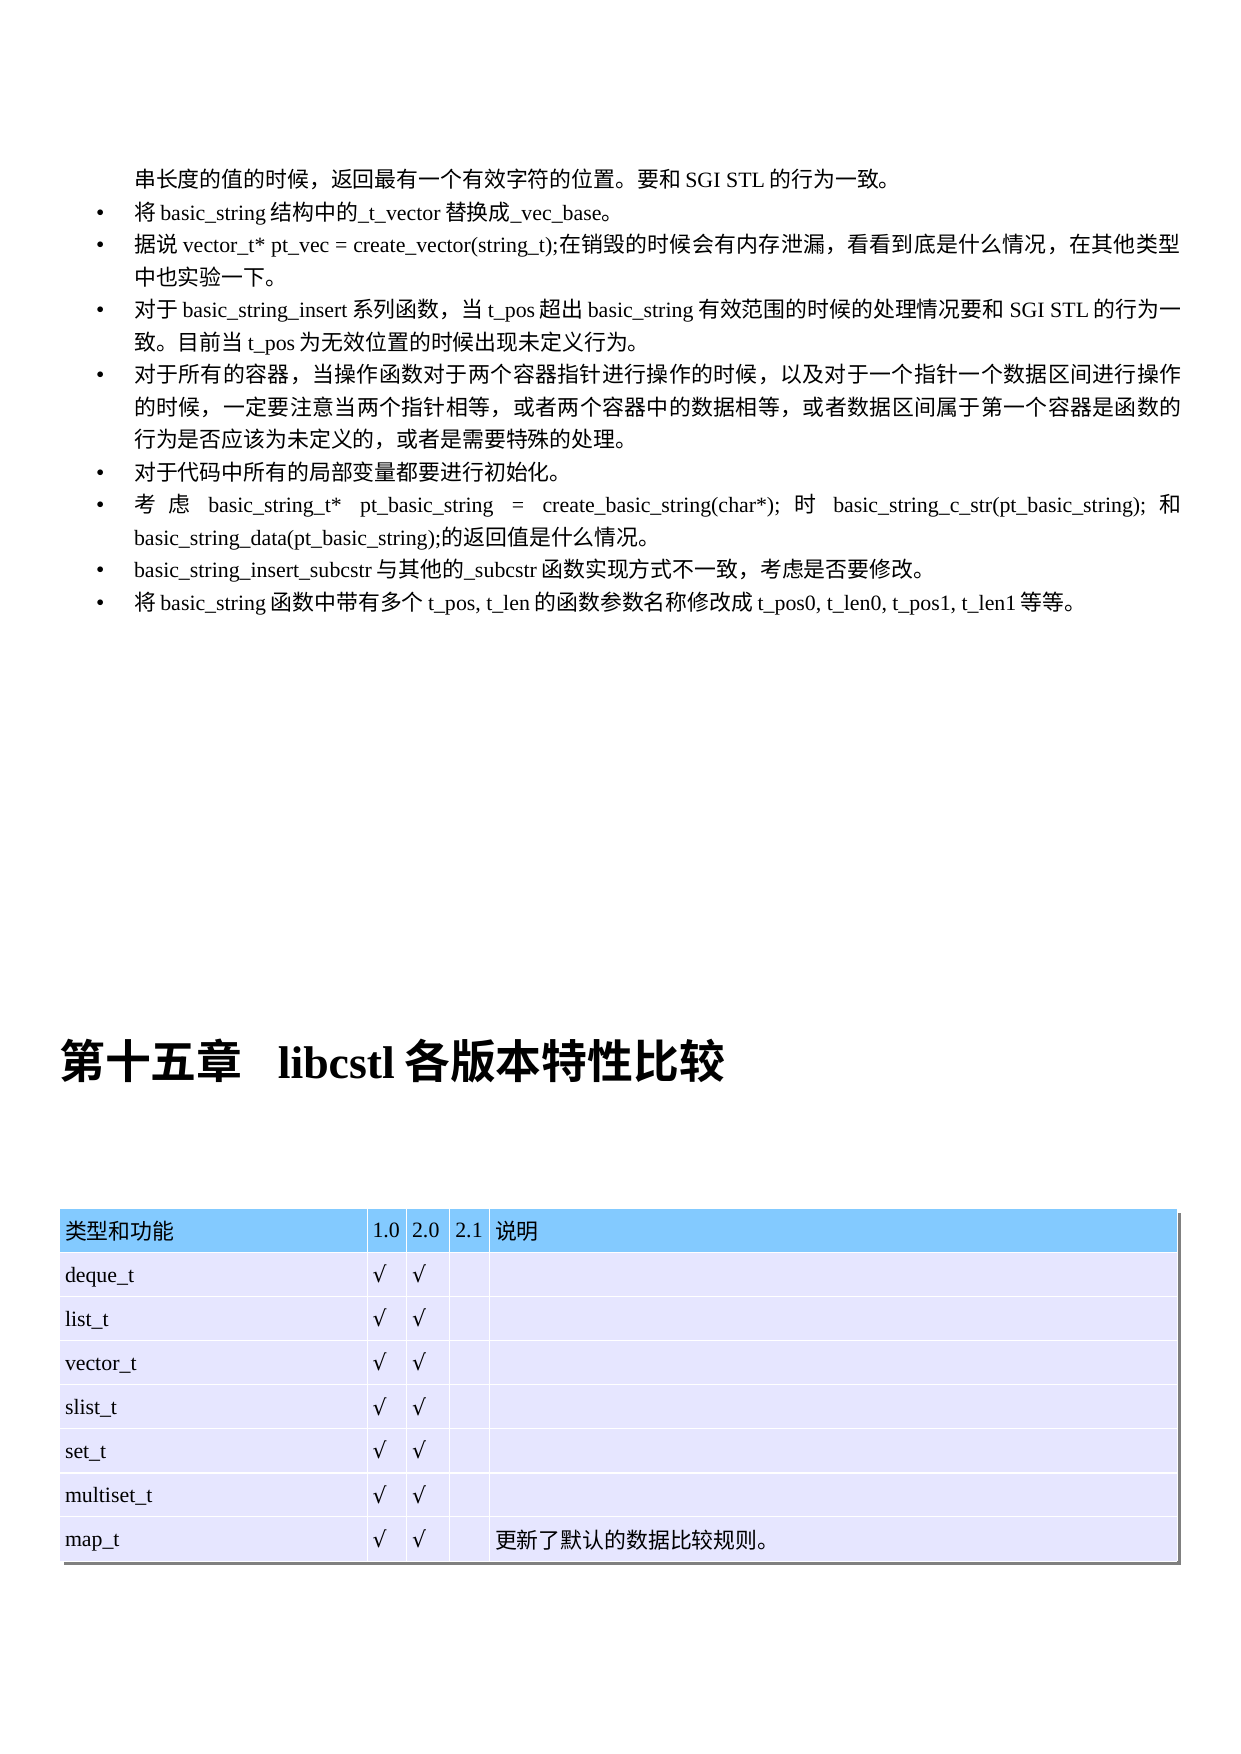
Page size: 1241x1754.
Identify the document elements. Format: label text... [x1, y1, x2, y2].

table_cell [450, 1429, 489, 1472]
table_cell √ [368, 1341, 406, 1384]
table_cell [450, 1385, 489, 1428]
table_cell √ [368, 1517, 406, 1561]
subtitle libcstl各版本特性比较 [59, 1010, 1181, 1107]
table_header 类型和功能 [60, 1209, 367, 1252]
table_cell √ [407, 1341, 449, 1384]
table_cell [490, 1474, 1177, 1516]
table_header 2.0 [407, 1209, 449, 1252]
list 将basic_string结构中的_t_vector替换成_vec_base。 [96, 194, 1181, 227]
table_cell [450, 1517, 489, 1561]
table_cell [450, 1341, 489, 1384]
table_cell list_t [60, 1297, 367, 1340]
list 对于basic_string_insert系列函数，当t_pos超出basic_string有效范围的时候的处理情况要和SGI STL的行为一致。目前当t_pos为无效位置的时候出现未定义行为。 [96, 292, 1181, 357]
table_cell √ [407, 1429, 449, 1472]
list 对于所有的容器，当操作函数对于两个容器指针进行操作的时候，以及对于一个指针一个数据区间进行操作的时候，一定要注意当两个指针相等，或者两个容器中的数据相等，或者数据区间属于第一个容器是函数的行为是否应该为未定义的，或者是需要特殊的处理。 [96, 357, 1181, 454]
table_cell vector_t [60, 1341, 367, 1384]
table_cell deque_t [60, 1253, 367, 1296]
table_cell √ [368, 1429, 406, 1472]
table_cell √ [407, 1474, 449, 1516]
table_cell √ [407, 1517, 449, 1561]
table_cell √ [407, 1297, 449, 1340]
table_cell [450, 1474, 489, 1516]
list 对于代码中所有的局部变量都要进行初始化。 [96, 454, 1181, 487]
table_cell √ [368, 1297, 406, 1340]
table_cell [490, 1341, 1177, 1384]
list basic_string_insert_subcstr与其他的_subcstr函数实现方式不一致，考虑是否要修改。 [96, 552, 1181, 584]
table_cell [450, 1297, 489, 1340]
table_cell [450, 1253, 489, 1296]
table_cell set_t [60, 1429, 367, 1472]
table_cell √ [368, 1253, 406, 1296]
list 将basic_string函数中带有多个t_pos, t_len的函数参数名称修改成t_pos0, t_len0, t_pos1, t_len1等等。 [96, 584, 1181, 617]
table_header 2.1 [450, 1209, 489, 1252]
table_cell √ [407, 1385, 449, 1428]
list 考虑basic_string_t* pt_basic_string = create_basic_string(char*);时basic_string_c_str(pt_basic_string);和basic_string_data(pt_basic_string);的返回值是什么情况。 [96, 487, 1181, 552]
table_cell √ [368, 1474, 406, 1516]
table_header 1.0 [368, 1209, 406, 1252]
table_header 说明 [490, 1209, 1177, 1252]
table_cell [490, 1385, 1177, 1428]
table_cell [490, 1429, 1177, 1472]
list 据说vector_t* pt_vec = create_vector(string_t);在销毁的时候会有内存泄漏，看看到底是什么情况，在其他类型中也实验一下。 [96, 227, 1181, 292]
list 串长度的值的时候，返回最有一个有效字符的位置。要和SGI STL的行为一致。 [96, 162, 1181, 194]
table_cell √ [368, 1385, 406, 1428]
table_cell [490, 1297, 1177, 1340]
table_cell [490, 1253, 1177, 1296]
table_cell slist_t [60, 1385, 367, 1428]
table_cell √ [407, 1253, 449, 1296]
table_cell multiset_t [60, 1474, 367, 1516]
table_cell map_t [60, 1517, 367, 1561]
table_cell 更新了默认的数据比较规则。 [490, 1517, 1177, 1561]
